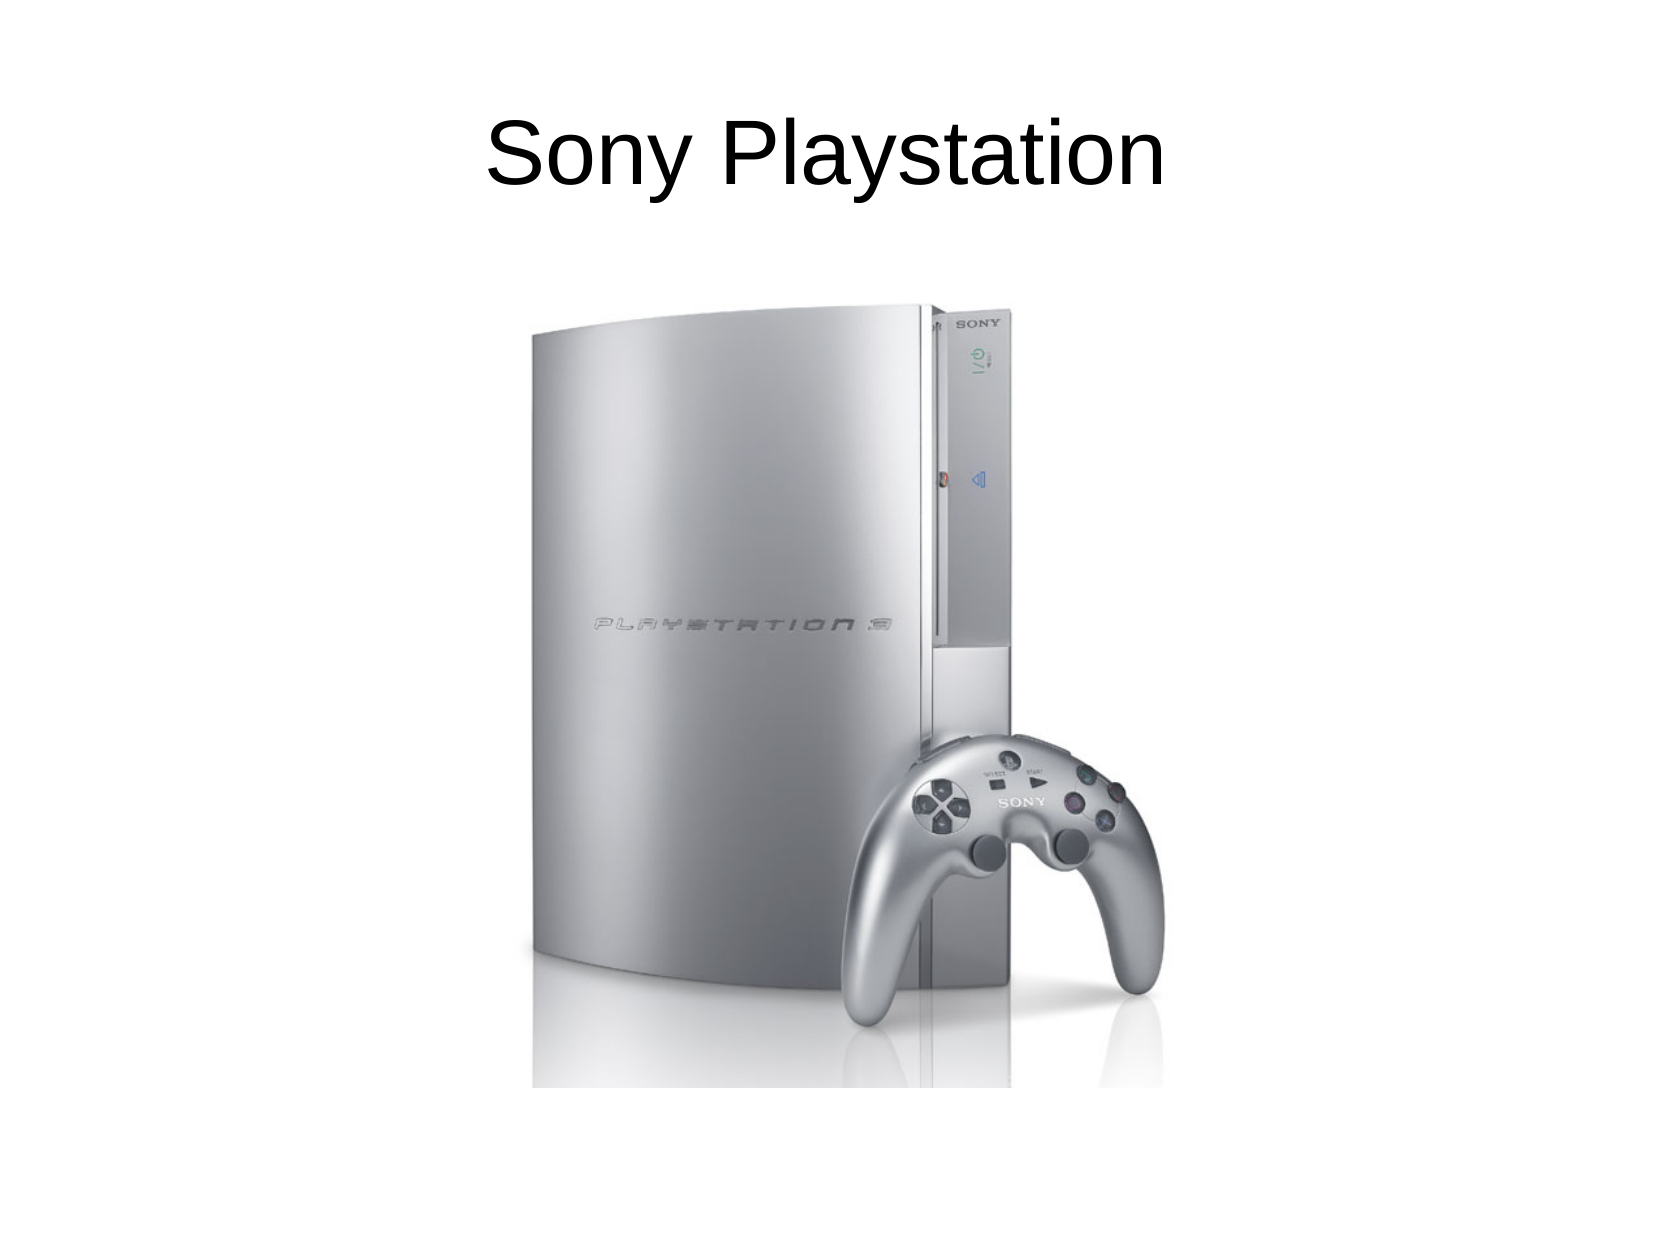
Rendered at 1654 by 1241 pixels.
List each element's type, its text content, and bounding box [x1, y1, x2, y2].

title Sony Playstation [82, 49, 1571, 257]
picture [486, 262, 1201, 1088]
